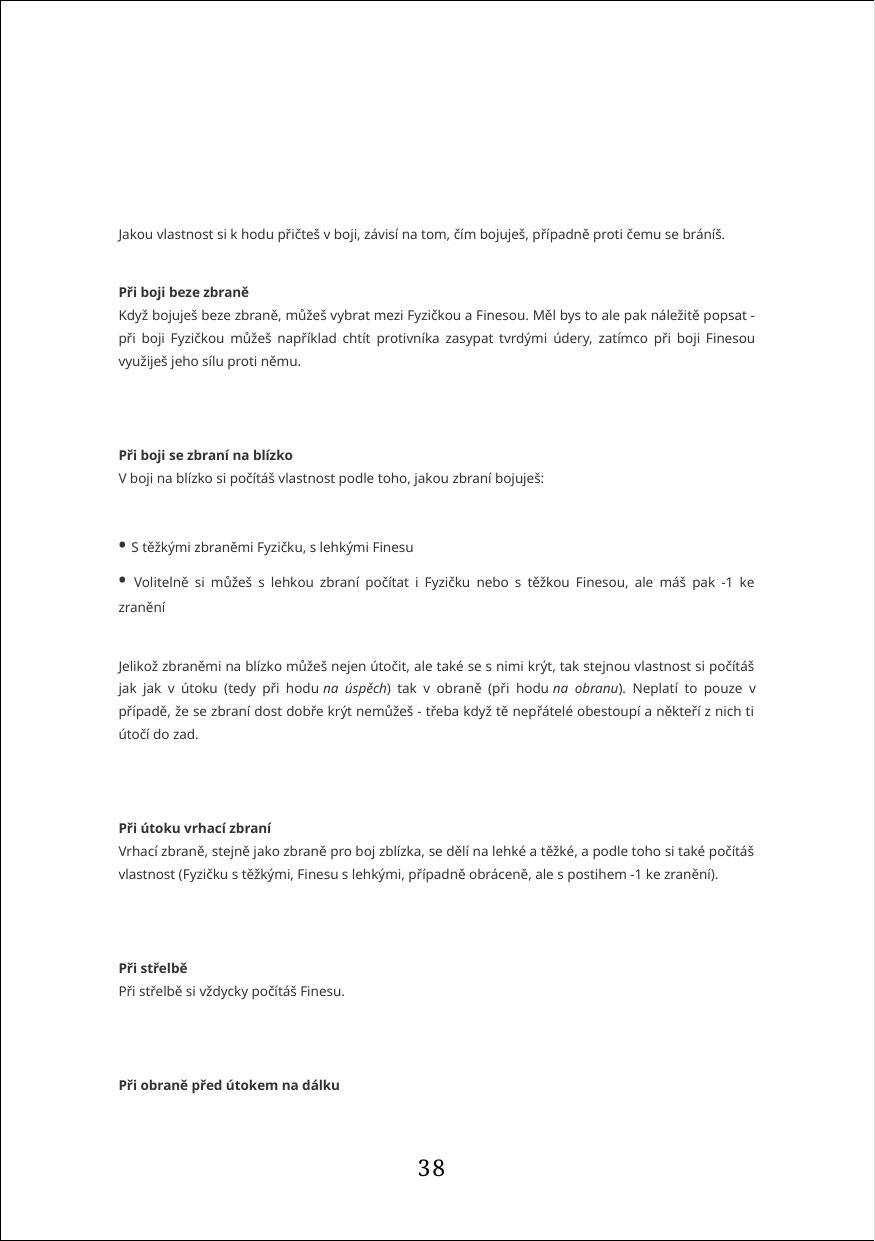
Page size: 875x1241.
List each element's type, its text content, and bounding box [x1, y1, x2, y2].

text Jakou vlastnost si k hodu přičteš v boji, závisí na tom, čím bojuješ, případně proti čemu se bráníš. Při boji beze zbraně Když bojuješ beze zbraně, můžeš vybrat mezi Fyzičkou a Finesou. Měl bys to ale pak náležitě popsat - při boji Fyzičkou můžeš například chtít protivníka zasypat tvrdými údery, zatímco při boji Finesou využiješ jeho sílu proti němu. Při boji se zbraní na blízko V boji na blízko si počítáš vlastnost podle toho, jakou zbraní bojuješ: • S těžkými zbraněmi Fyzičku, s lehkými Finesu • Volitelně si můžeš s lehkou zbraní počítat i Fyzičku nebo s těžkou Finesou, ale máš pak -1 ke zranění Jelikož zbraněmi na blízko můžeš nejen útočit, ale také se s nimi krýt, tak stejnou vlastnost si počítáš jak jak v útoku (tedy při hodu na úspěch) tak v obraně (při hodu na obranu). Neplatí to pouze v případě, že se zbraní dost dobře krýt nemůžeš - třeba když tě nepřátelé obestoupí a někteří z nich ti útočí do zad. Při útoku vrhací zbraní Vrhací zbraně, stejně jako zbraně pro boj zblízka, se dělí na lehké a těžké, a podle toho si také počítáš vlastnost (Fyzičku s těžkými, Finesu s lehkými, případně obráceně, ale s postihem -1 ke zranění). Při střelbě Při střelbě si vždycky počítáš Finesu. Při obraně před útokem na dálku [118, 225, 756, 1094]
